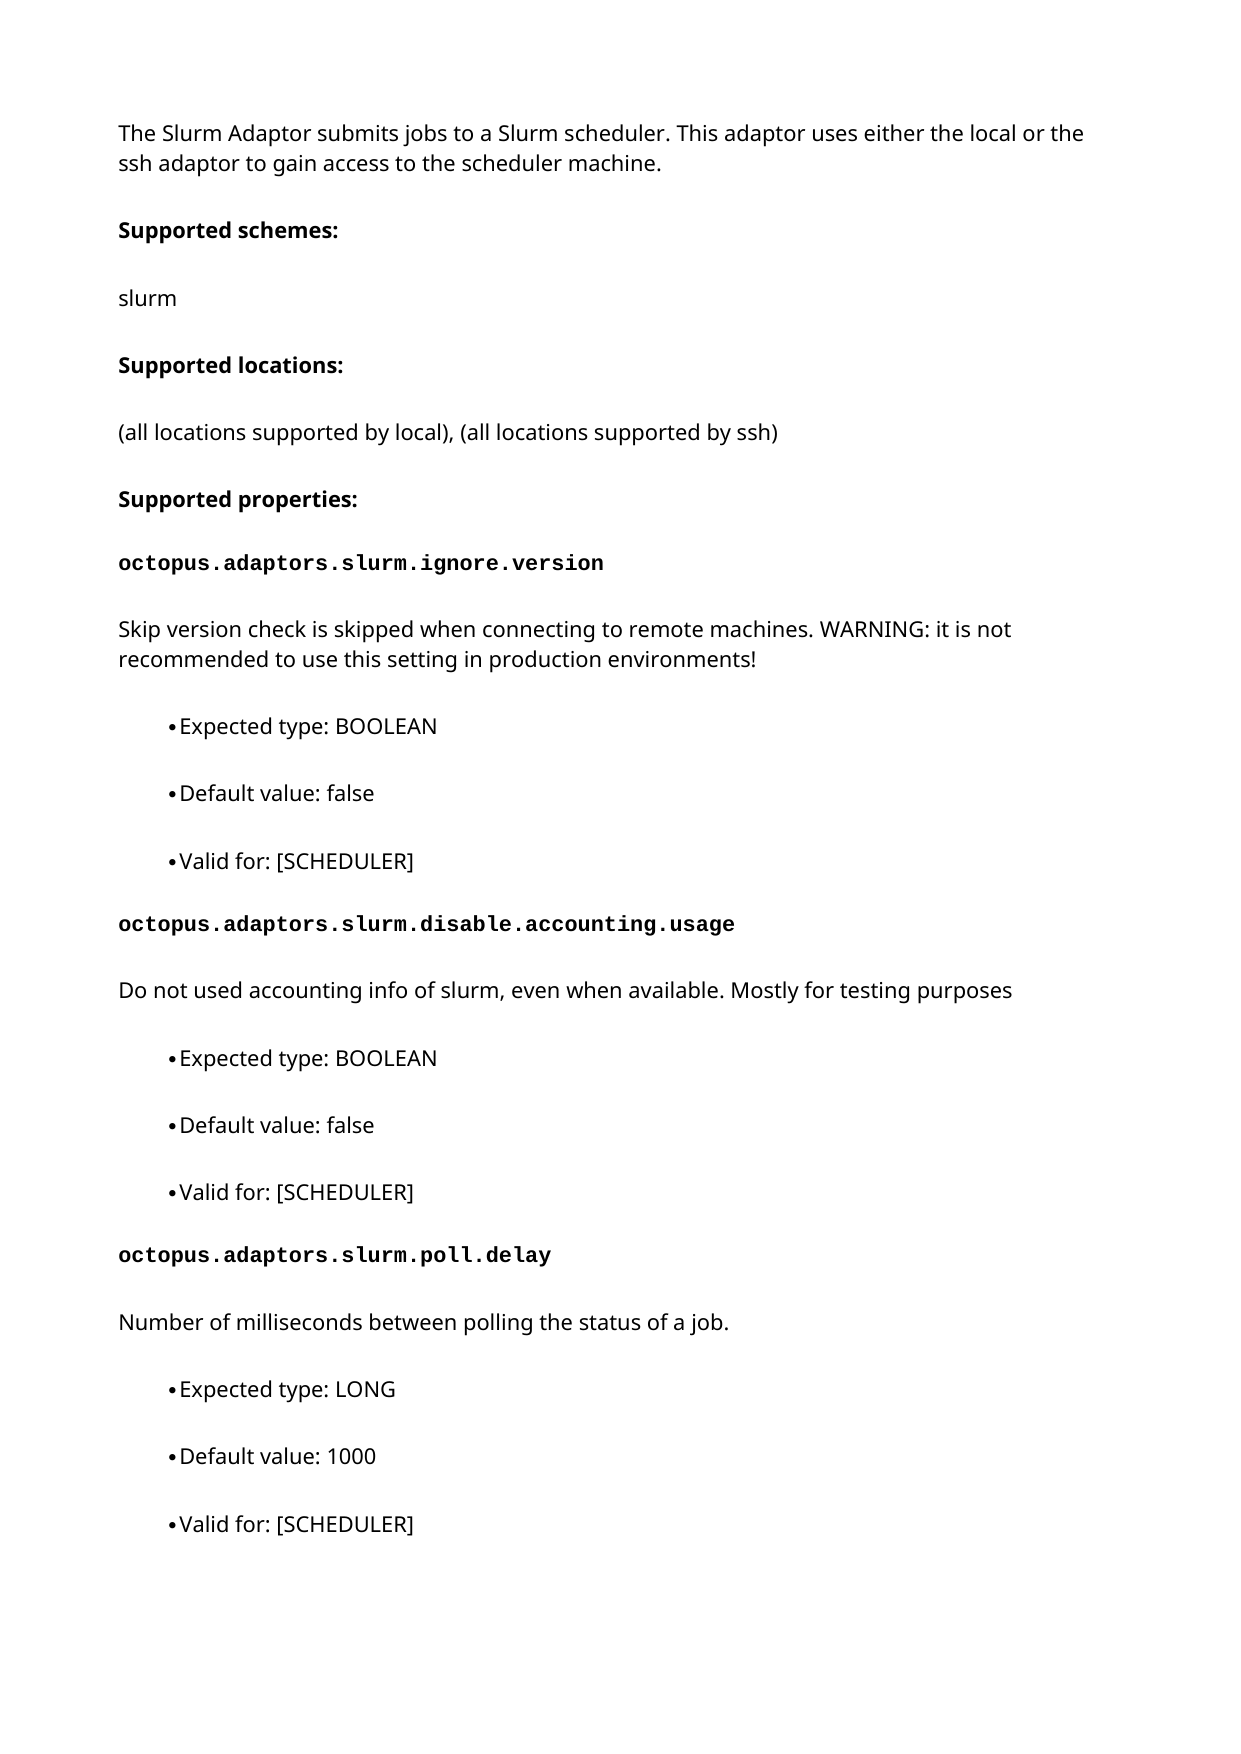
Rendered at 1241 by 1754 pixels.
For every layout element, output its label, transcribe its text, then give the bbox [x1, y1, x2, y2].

list Default value: false [118, 1110, 1122, 1139]
text slurm [118, 282, 1122, 312]
text Supported locations: [118, 350, 1122, 379]
list Expected type: LONG [118, 1374, 1122, 1404]
text The Slurm Adaptor submits jobs to a Slurm scheduler. This adaptor uses either the local or the ssh adaptor to gain access to the scheduler machine. [118, 118, 1122, 178]
text Skip version check is skipped when connecting to remote machines. WARNING: it is not recommended to use this setting in production environments! [118, 614, 1122, 673]
list Valid for: [SCHEDULER] [118, 846, 1122, 875]
list Default value: 1000 [118, 1441, 1122, 1471]
list Default value: false [118, 778, 1122, 808]
list Valid for: [SCHEDULER] [118, 1508, 1122, 1538]
text (all locations supported by local), (all locations supported by ssh) [118, 417, 1122, 447]
text octopus.adaptors.slurm.ignore.version [118, 552, 1122, 576]
list Expected type: BOOLEAN [118, 1042, 1122, 1072]
text octopus.adaptors.slurm.disable.accounting.usage [118, 913, 1122, 938]
text Supported properties: [118, 484, 1122, 514]
list Valid for: [SCHEDULER] [118, 1177, 1122, 1207]
text octopus.adaptors.slurm.poll.delay [118, 1244, 1122, 1269]
text Supported schemes: [118, 215, 1122, 245]
text Number of milliseconds between polling the status of a job. [118, 1307, 1122, 1336]
text Do not used accounting info of slurm, even when available. Mostly for testing purposes [118, 975, 1122, 1005]
list Expected type: BOOLEAN [118, 711, 1122, 741]
